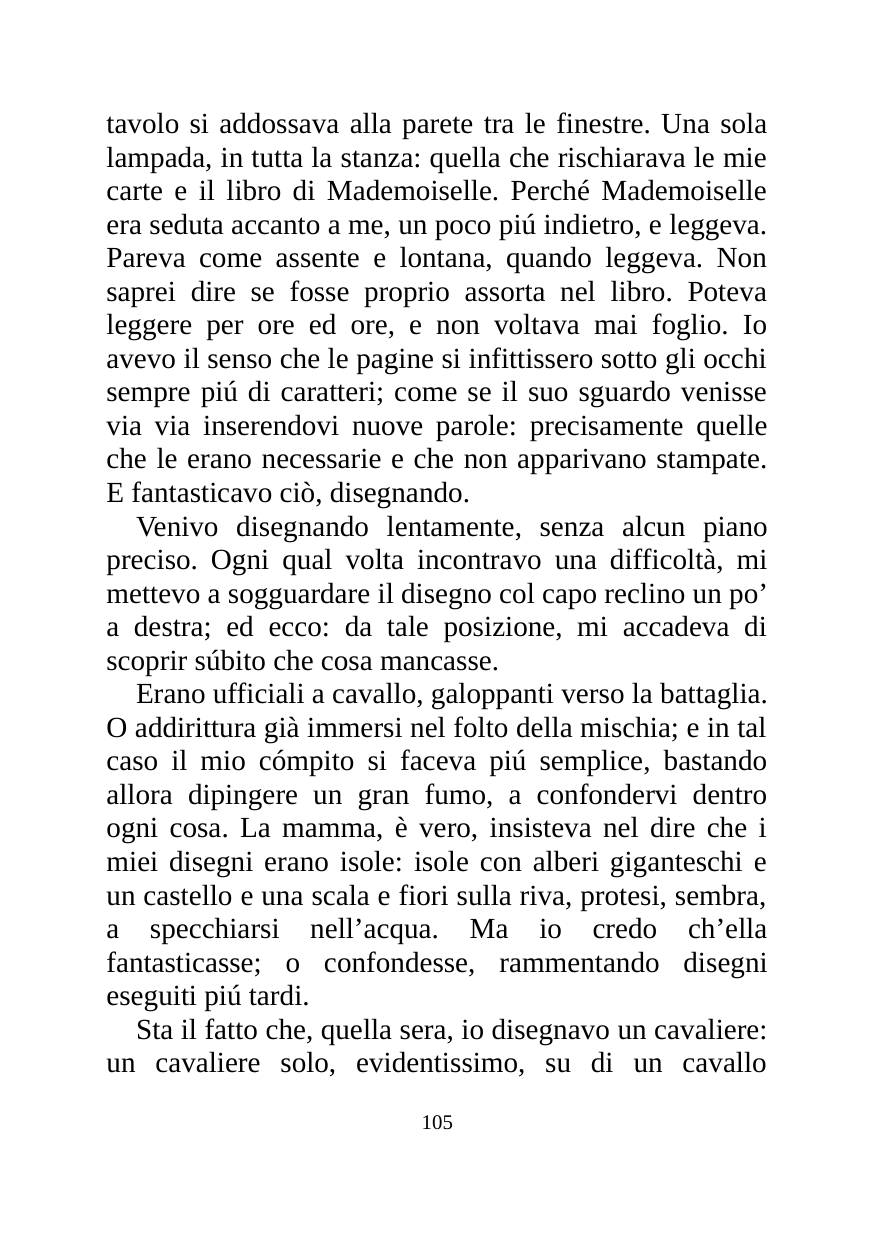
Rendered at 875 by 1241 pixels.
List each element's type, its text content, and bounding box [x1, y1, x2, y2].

text Sta il fatto che, quella sera, io disegnavo un cavaliere: un cavaliere solo, evidentissimo, su di un cavallo [106, 1012, 768, 1079]
text Venivo disegnando lentamente, senza alcun piano preciso. Ogni qual volta incontravo una difficoltà, mi mettevo a sogguardare il disegno col capo reclino un po’ a destra; ed ecco: da tale posizione, mi accadeva di scoprir súbito che cosa mancasse. [106, 509, 768, 676]
text tavolo si addossava alla parete tra le finestre. Una sola lampada, in tutta la stanza: quella che rischiarava le mie carte e il libro di Mademoiselle. Perché Mademoiselle era seduta accanto a me, un poco piú indietro, e leggeva. Pareva come assente e lontana, quando leggeva. Non saprei dire se fosse proprio assorta nel libro. Poteva leggere per ore ed ore, e non voltava mai foglio. Io avevo il senso che le pagine si infittissero sotto gli occhi sempre piú di caratteri; come se il suo sguardo venisse via via inserendovi nuove parole: precisamente quelle che le erano necessarie e che non apparivano stampate. E fantasticavo ciò, disegnando. [106, 106, 768, 509]
text Erano ufficiali a cavallo, galoppanti verso la battaglia. O addirittura già immersi nel folto della mischia; e in tal caso il mio cómpito si faceva piú semplice, bastando allora dipingere un gran fumo, a confondervi dentro ogni cosa. La mamma, è vero, insisteva nel dire che i miei disegni erano isole: isole con alberi giganteschi e un castello e una scala e fiori sulla riva, protesi, sembra, a specchiarsi nell’acqua. Ma io credo ch’ella fantasticasse; o confondesse, rammentando disegni eseguiti piú tardi. [106, 676, 768, 1012]
